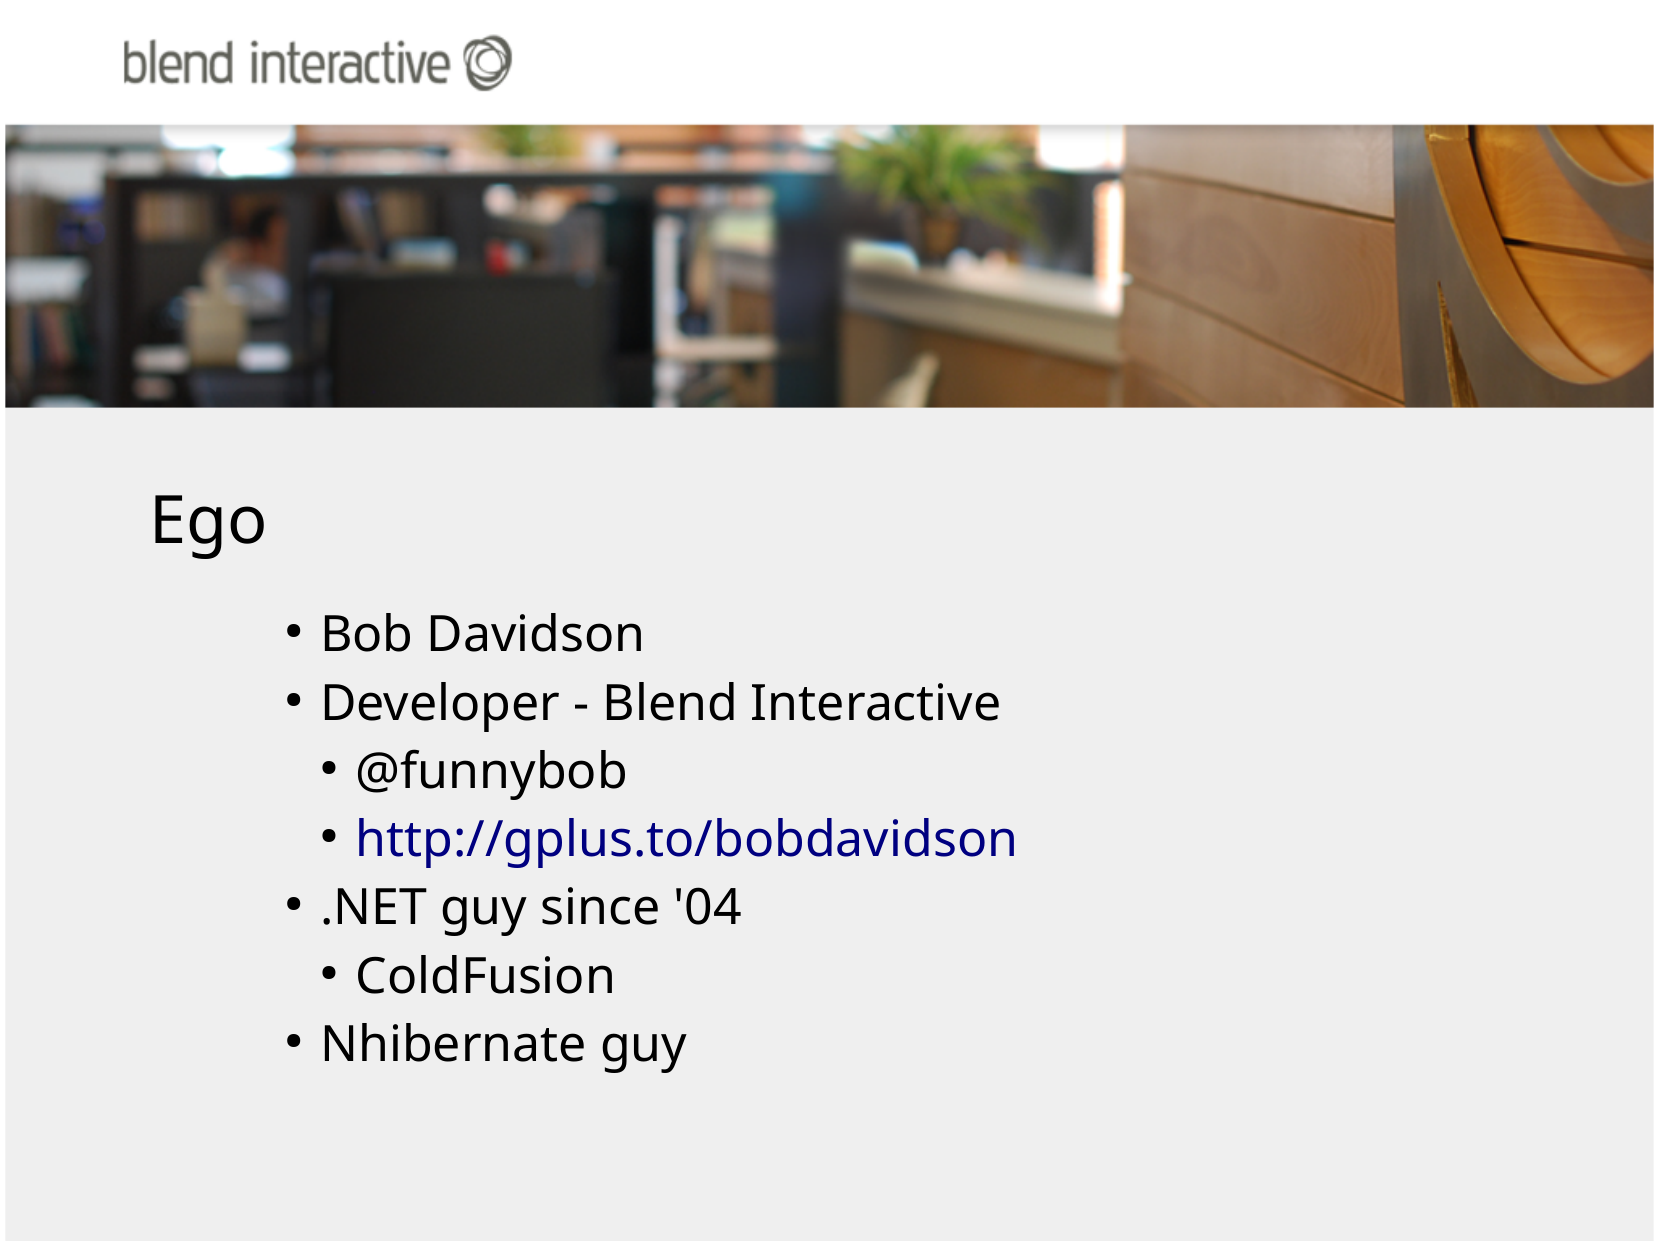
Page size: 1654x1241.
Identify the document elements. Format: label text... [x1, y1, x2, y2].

text_box Bob Davidson Developer - Blend Interactive @funnybob http://gplus.to/bobdavidson .NET guy since '04 ColdFusion Nhibernate guy [270, 591, 1411, 1186]
text_box Ego [135, 465, 273, 561]
picture [5, 4, 1654, 1241]
